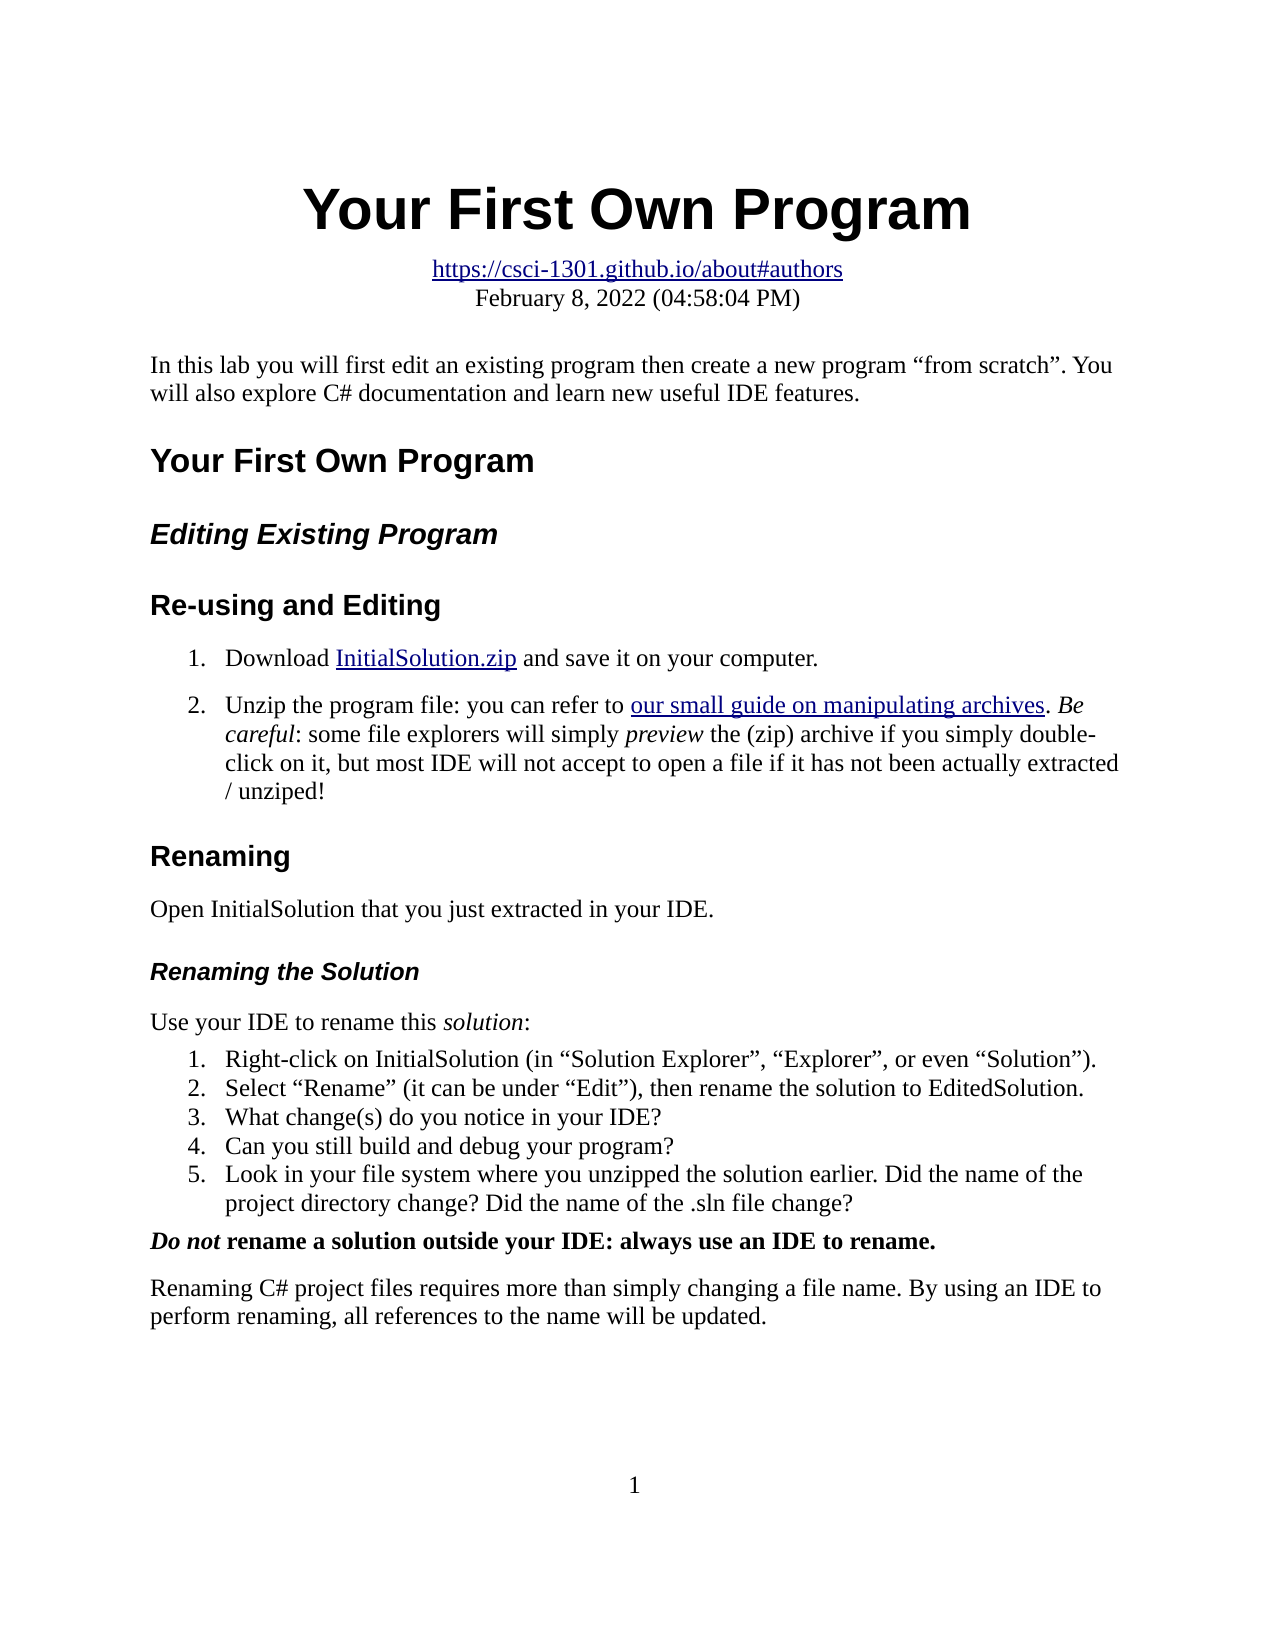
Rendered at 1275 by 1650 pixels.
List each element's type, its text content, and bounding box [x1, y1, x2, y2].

subtitle Your First Own Program [150, 441, 1125, 480]
subtitle Renaming the Solution [150, 957, 1125, 985]
text Use your IDE to rename this solution: [150, 1007, 1125, 1036]
text In this lab you will first edit an existing program then create a new program “from scratch”. You will also explore C# documentation and learn new useful IDE features. [150, 350, 1125, 407]
list Can you still build and debug your program? [187, 1131, 1125, 1159]
list Right-click on InitialSolution (in “Solution Explorer”, “Explorer”, or even “Solution”). [187, 1044, 1125, 1073]
text Renaming C# project files requires more than simply changing a file name. By using an IDE to perform renaming, all references to the name will be updated. [150, 1273, 1125, 1330]
subtitle Editing Existing Program [150, 517, 1125, 551]
subtitle Re-using and Editing [150, 588, 1125, 622]
list Unzip the program file: you can refer to our small guide on manipulating archives. Be careful: some file explorers will simply preview the (zip) archive if you simply double-click on it, but most IDE will not accept to open a file if it has not been actually extracted / unziped! [187, 690, 1125, 805]
list Download InitialSolution.zip and save it on your computer. [187, 643, 1125, 672]
text https://csci-1301.github.io/about#authors [150, 254, 1125, 283]
title Your First Own Program [150, 175, 1125, 242]
text Do not rename a solution outside your IDE: always use an IDE to rename. [150, 1226, 1125, 1255]
text Open InitialSolution that you just extracted in your IDE. [150, 894, 1125, 923]
list Select “Rename” (it can be under “Edit”), then rename the solution to EditedSolution. [187, 1073, 1125, 1102]
text February 8, 2022 (04:58:04 PM) [150, 283, 1125, 312]
list What change(s) do you notice in your IDE? [187, 1102, 1125, 1131]
subtitle Renaming [150, 839, 1125, 873]
list Look in your file system where you unzipped the solution earlier. Did the name of the project directory change? Did the name of the .sln file change? [187, 1159, 1125, 1217]
